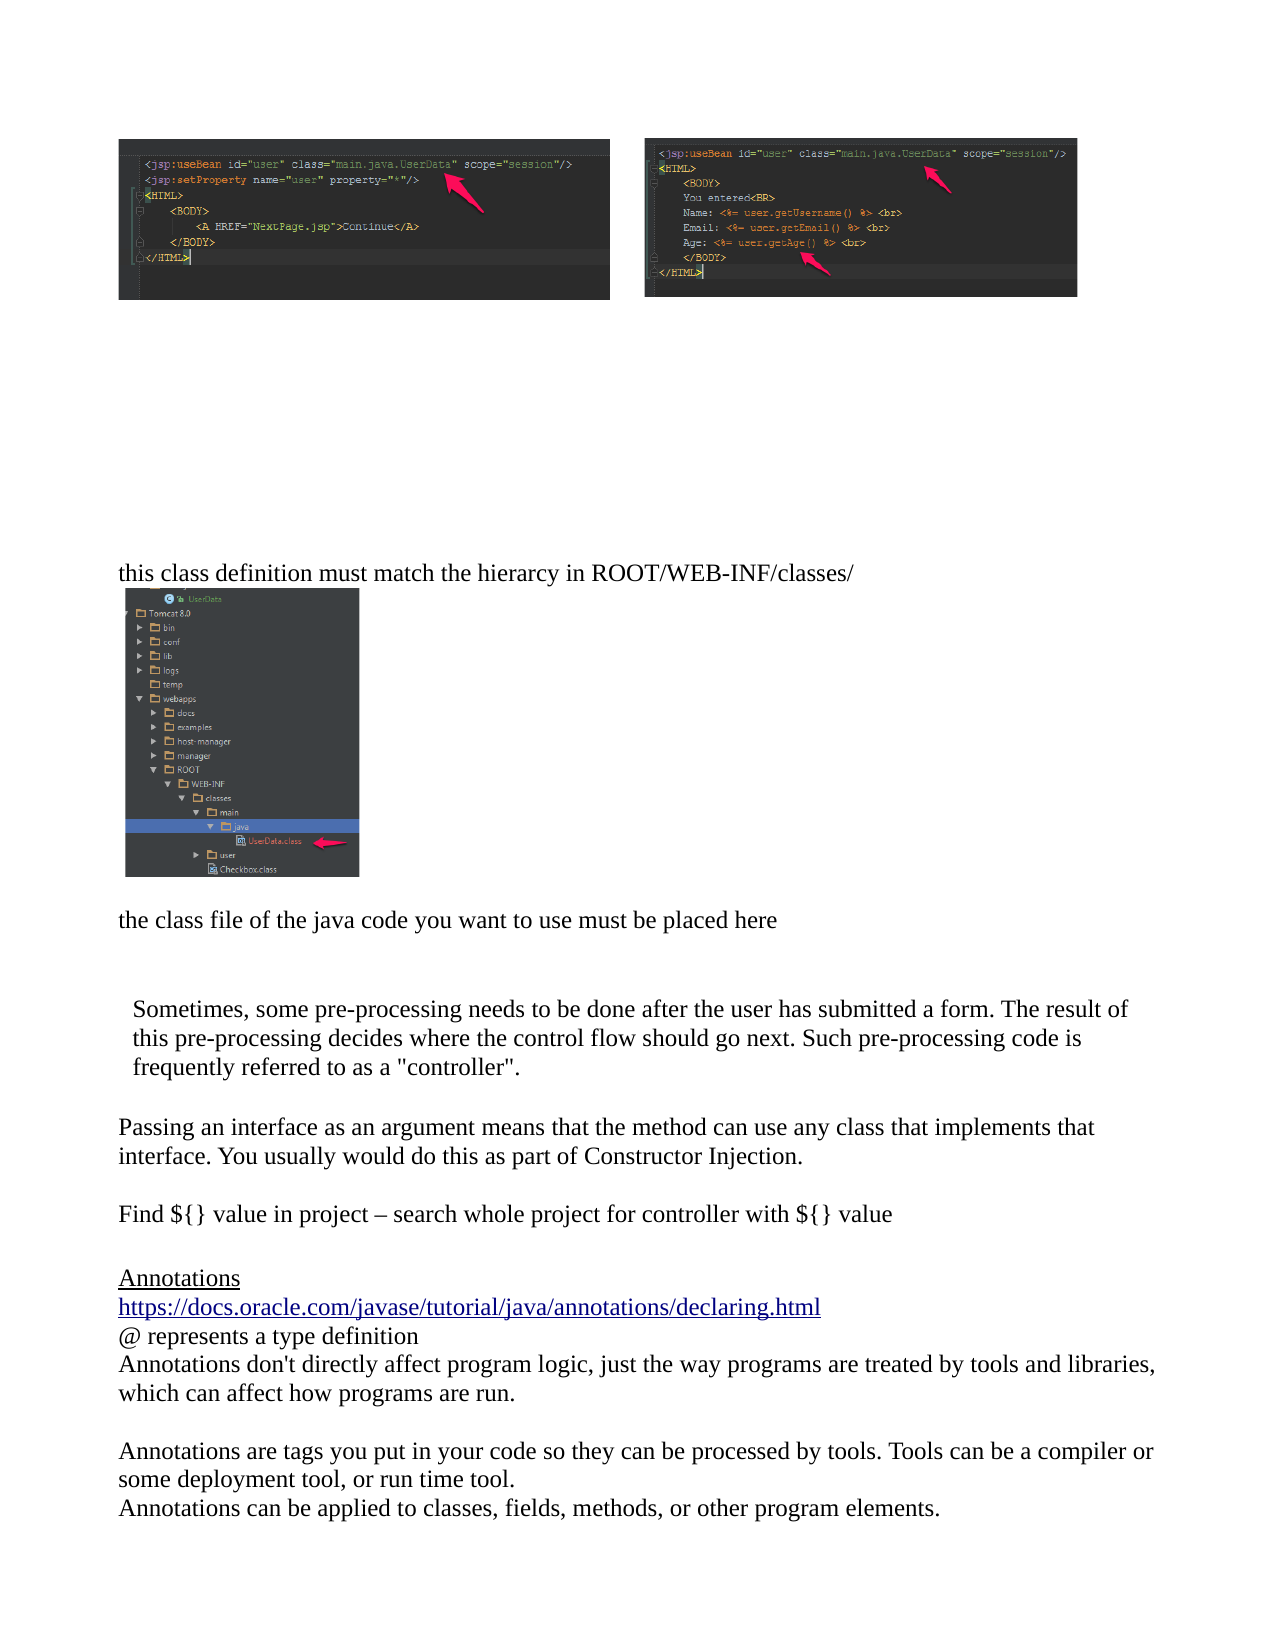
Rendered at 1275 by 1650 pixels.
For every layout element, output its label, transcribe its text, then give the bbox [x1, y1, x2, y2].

text Passing an interface as an argument means that the method can use any class that implements that interface. You usually would do this as part of Constructor Injection. [118, 1112, 1157, 1170]
text https://docs.oracle.com/javase/tutorial/java/annotations/declaring.html [118, 1292, 1157, 1321]
table_header [118, 992, 129, 1084]
text Annotations can be applied to classes, fields, methods, or other program elements. [118, 1493, 1157, 1522]
text Annotations don't directly affect program logic, just the way programs are treated by tools and libraries, which can affect how programs are run. [118, 1349, 1157, 1407]
picture [118, 139, 610, 300]
text this class definition must match the hierarcy in ROOT/WEB-INF/classes/ [118, 558, 1157, 587]
picture [125, 588, 360, 877]
text Annotations are tags you put in your code so they can be processed by tools. Tools can be a compiler or some deployment tool, or run time tool. [118, 1436, 1157, 1493]
text the class file of the java code you want to use must be placed here [118, 905, 1157, 934]
picture [644, 138, 1078, 297]
text @ represents a type definition [118, 1321, 1157, 1349]
table_header Sometimes, some pre-processing needs to be done after the user has submitted a form. The result of this pre-processing decides where the control flow should go next. Such pre-processing code is frequently referred to as a "controller". [129, 992, 1157, 1084]
text Find ${} value in project – search whole project for controller with ${} value [118, 1199, 1157, 1227]
text Annotations [118, 1263, 1157, 1292]
